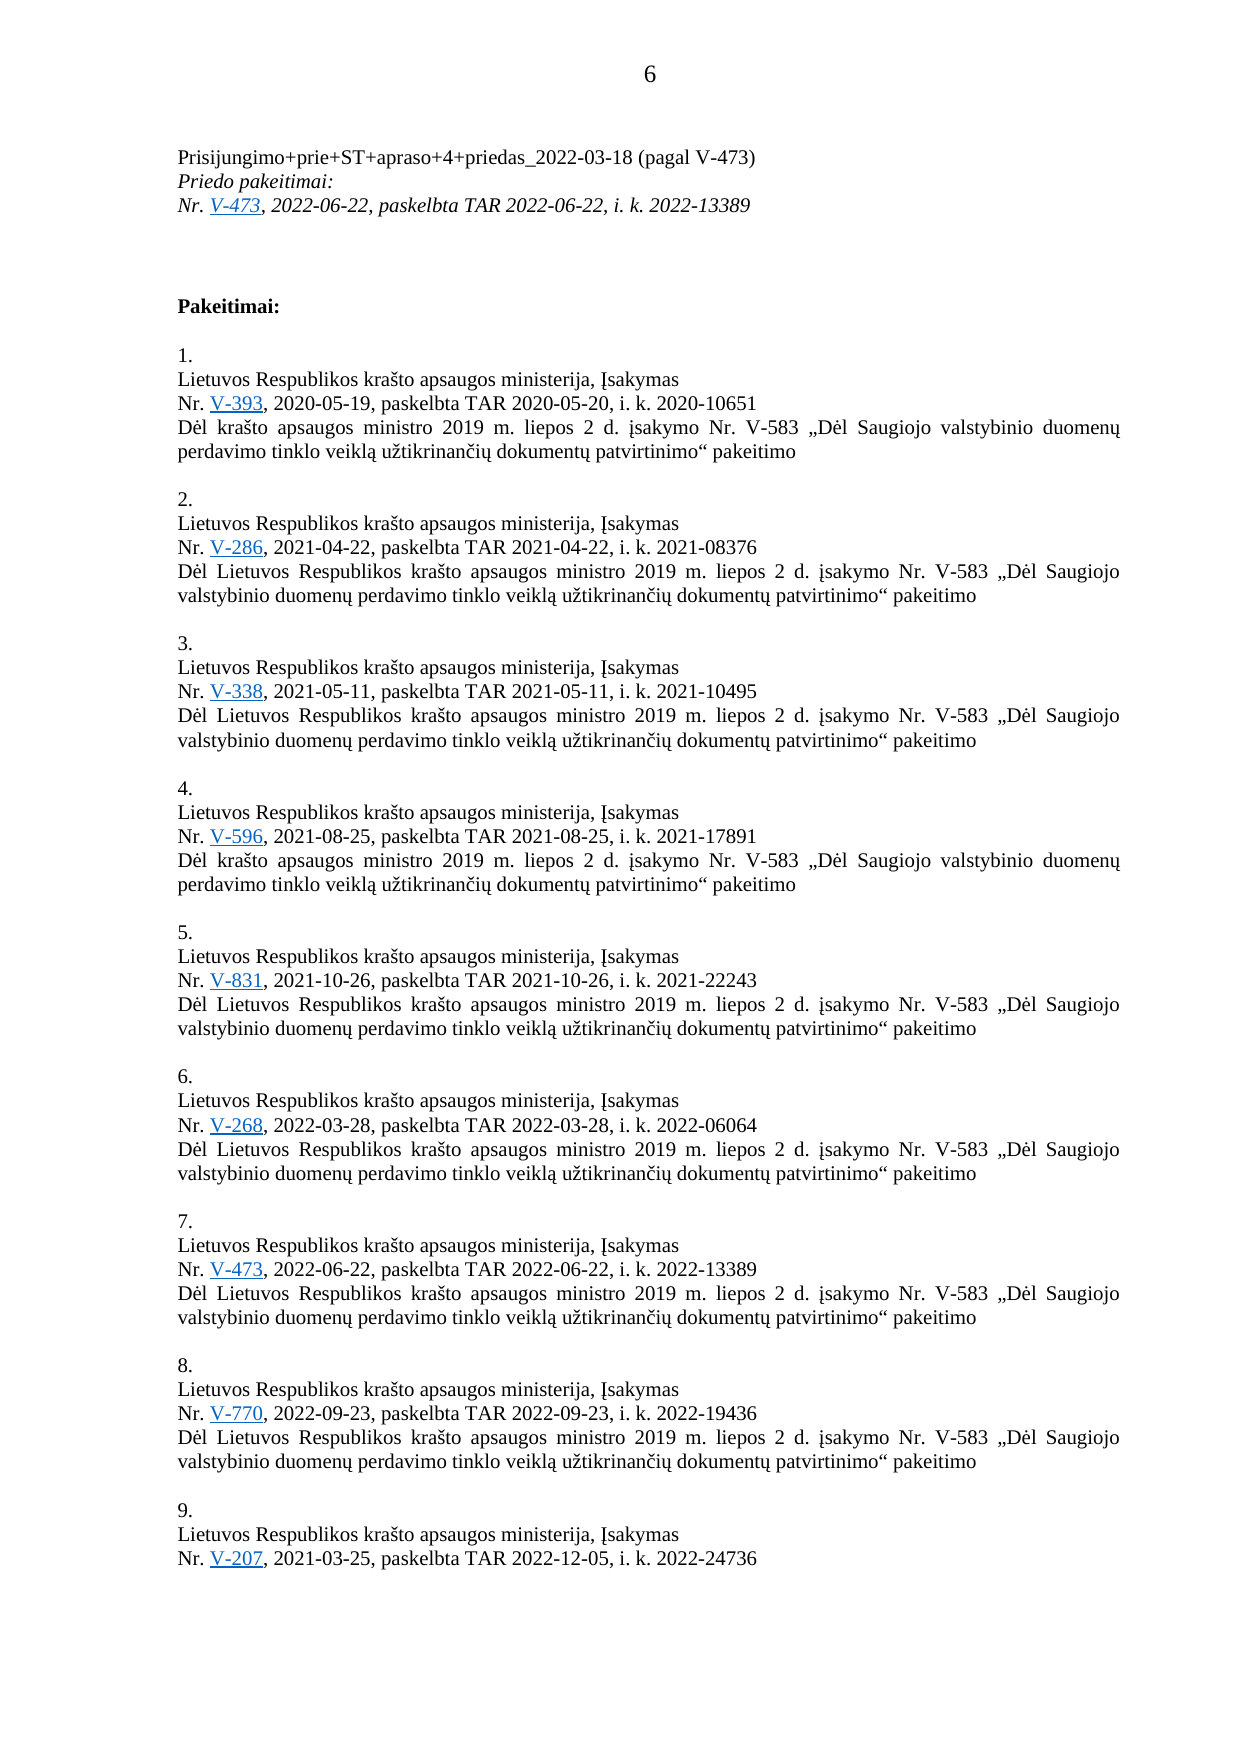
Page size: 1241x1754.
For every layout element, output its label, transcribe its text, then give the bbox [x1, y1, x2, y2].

text Nr. V-473, 2022-06-22, paskelbta TAR 2022-06-22, i. k. 2022-13389 [177, 193, 1122, 217]
text Nr. V-286, 2021-04-22, paskelbta TAR 2021-04-22, i. k. 2021-08376 [177, 535, 1122, 559]
text Dėl Lietuvos Respublikos krašto apsaugos ministro 2019 m. liepos 2 d. įsakymo Nr. V-583 „Dėl Saugiojo valstybinio duomenų perdavimo tinklo veiklą užtikrinančių dokumentų patvirtinimo“ pakeitimo [177, 992, 1122, 1040]
text Dėl Lietuvos Respublikos krašto apsaugos ministro 2019 m. liepos 2 d. įsakymo Nr. V-583 „Dėl Saugiojo valstybinio duomenų perdavimo tinklo veiklą užtikrinančių dokumentų patvirtinimo“ pakeitimo [177, 703, 1122, 752]
text Nr. V-770, 2022-09-23, paskelbta TAR 2022-09-23, i. k. 2022-19436 [177, 1401, 1122, 1425]
text 7. [177, 1209, 1122, 1233]
text 4. [177, 776, 1122, 800]
text Dėl krašto apsaugos ministro 2019 m. liepos 2 d. įsakymo Nr. V-583 „Dėl Saugiojo valstybinio duomenų perdavimo tinklo veiklą užtikrinančių dokumentų patvirtinimo“ pakeitimo [177, 848, 1122, 896]
text Nr. V-596, 2021-08-25, paskelbta TAR 2021-08-25, i. k. 2021-17891 [177, 824, 1122, 848]
text Nr. V-473, 2022-06-22, paskelbta TAR 2022-06-22, i. k. 2022-13389 [177, 1257, 1122, 1281]
text 5. [177, 920, 1122, 944]
text Lietuvos Respublikos krašto apsaugos ministerija, Įsakymas [177, 511, 1122, 535]
text 9. [177, 1497, 1122, 1522]
text Dėl Lietuvos Respublikos krašto apsaugos ministro 2019 m. liepos 2 d. įsakymo Nr. V-583 „Dėl Saugiojo valstybinio duomenų perdavimo tinklo veiklą užtikrinančių dokumentų patvirtinimo“ pakeitimo [177, 1425, 1122, 1473]
text 8. [177, 1353, 1122, 1377]
text Lietuvos Respublikos krašto apsaugos ministerija, Įsakymas [177, 1522, 1122, 1546]
text 3. [177, 631, 1122, 655]
text Dėl Lietuvos Respublikos krašto apsaugos ministro 2019 m. liepos 2 d. įsakymo Nr. V-583 „Dėl Saugiojo valstybinio duomenų perdavimo tinklo veiklą užtikrinančių dokumentų patvirtinimo“ pakeitimo [177, 559, 1122, 607]
text Lietuvos Respublikos krašto apsaugos ministerija, Įsakymas [177, 1233, 1122, 1257]
text 6. [177, 1064, 1122, 1088]
text Nr. V-338, 2021-05-11, paskelbta TAR 2021-05-11, i. k. 2021-10495 [177, 679, 1122, 703]
text Prisijungimo+prie+ST+apraso+4+priedas_2022-03-18 (pagal V-473) [177, 145, 1122, 169]
text Lietuvos Respublikos krašto apsaugos ministerija, Įsakymas [177, 367, 1122, 391]
text Dėl krašto apsaugos ministro 2019 m. liepos 2 d. įsakymo Nr. V-583 „Dėl Saugiojo valstybinio duomenų perdavimo tinklo veiklą užtikrinančių dokumentų patvirtinimo“ pakeitimo [177, 415, 1122, 463]
text Nr. V-207, 2021-03-25, paskelbta TAR 2022-12-05, i. k. 2022-24736 [177, 1546, 1122, 1570]
text Lietuvos Respublikos krašto apsaugos ministerija, Įsakymas [177, 1377, 1122, 1401]
text Nr. V-268, 2022-03-28, paskelbta TAR 2022-03-28, i. k. 2022-06064 [177, 1112, 1122, 1137]
text Pakeitimai: [177, 294, 1122, 318]
text Lietuvos Respublikos krašto apsaugos ministerija, Įsakymas [177, 655, 1122, 679]
text 2. [177, 487, 1122, 511]
text Nr. V-393, 2020-05-19, paskelbta TAR 2020-05-20, i. k. 2020-10651 [177, 391, 1122, 415]
text Lietuvos Respublikos krašto apsaugos ministerija, Įsakymas [177, 944, 1122, 968]
text Nr. V-831, 2021-10-26, paskelbta TAR 2021-10-26, i. k. 2021-22243 [177, 968, 1122, 992]
text 1. [177, 342, 1122, 367]
text Dėl Lietuvos Respublikos krašto apsaugos ministro 2019 m. liepos 2 d. įsakymo Nr. V-583 „Dėl Saugiojo valstybinio duomenų perdavimo tinklo veiklą užtikrinančių dokumentų patvirtinimo“ pakeitimo [177, 1137, 1122, 1185]
text Priedo pakeitimai: [177, 169, 1122, 193]
text Lietuvos Respublikos krašto apsaugos ministerija, Įsakymas [177, 1088, 1122, 1112]
text Lietuvos Respublikos krašto apsaugos ministerija, Įsakymas [177, 800, 1122, 824]
text Dėl Lietuvos Respublikos krašto apsaugos ministro 2019 m. liepos 2 d. įsakymo Nr. V-583 „Dėl Saugiojo valstybinio duomenų perdavimo tinklo veiklą užtikrinančių dokumentų patvirtinimo“ pakeitimo [177, 1281, 1122, 1329]
